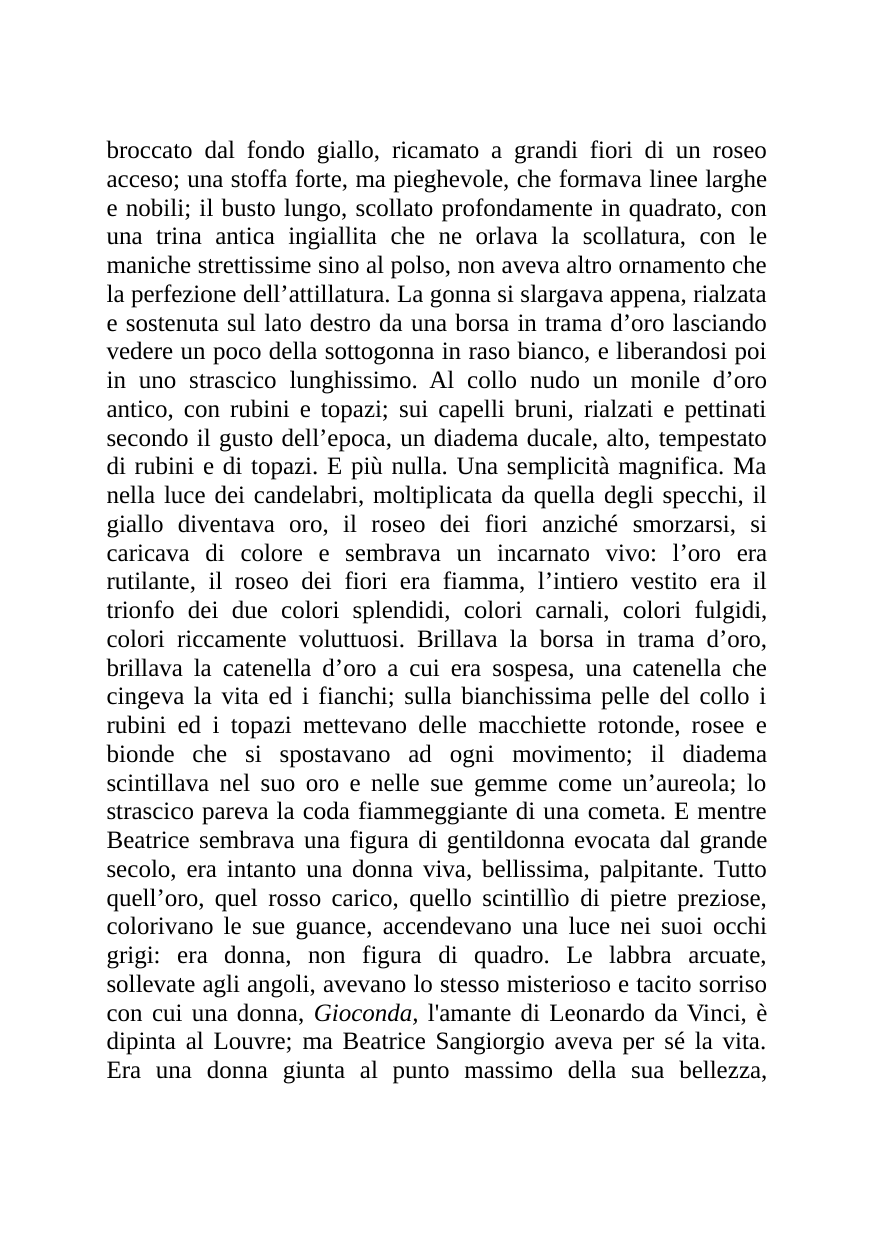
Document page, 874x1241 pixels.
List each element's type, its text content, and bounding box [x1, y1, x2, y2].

text broccato dal fondo giallo, ricamato a grandi fiori di un roseo acceso; una stoffa forte, ma pieghevole, che formava linee larghe e nobili; il busto lungo, scollato profondamente in quadrato, con una trina antica ingiallita che ne orlava la scollatura, con le maniche strettissime sino al polso, non aveva altro ornamento che la perfezione dell’attillatura. La gonna si slargava appena, rialzata e sostenuta sul lato destro da una borsa in trama d’oro lasciando vedere un poco della sottogonna in raso bianco, e liberandosi poi in uno strascico lunghissimo. Al collo nudo un monile d’oro antico, con rubini e topazi; sui capelli bruni, rialzati e pettinati secondo il gusto dell’epoca, un diadema ducale, alto, tempestato di rubini e di topazi. E più nulla. Una semplicità magnifica. Ma nella luce dei candelabri, moltiplicata da quella degli specchi, il giallo diventava oro, il roseo dei fiori anziché smorzarsi, si caricava di colore e sembrava un incarnato vivo: l’oro era rutilante, il roseo dei fiori era fiamma, l’intiero vestito era il trionfo dei due colori splendidi, colori carnali, colori fulgidi, colori riccamente voluttuosi. Brillava la borsa in trama d’oro, brillava la catenella d’oro a cui era sospesa, una catenella che cingeva la vita ed i fianchi; sulla bianchissima pelle del collo i rubini ed i topazi mettevano delle macchiette rotonde, rosee e bionde che si spostavano ad ogni movimento; il diadema scintillava nel suo oro e nelle sue gemme come un’aureola; lo strascico pareva la coda fiammeggiante di una cometa. E mentre Beatrice sembrava una figura di gentildonna evocata dal grande secolo, era intanto una donna viva, bellissima, palpitante. Tutto quell’oro, quel rosso carico, quello scintillìo di pietre preziose, colorivano le sue guance, accendevano una luce nei suoi occhi grigi: era donna, non figura di quadro. Le labbra arcuate, sollevate agli angoli, avevano lo stesso misterioso e tacito sorriso con cui una donna, Gioconda, l'amante di Leonardo da Vinci, è dipinta al Louvre; ma Beatrice Sangiorgio aveva per sé la vita. Era una donna giunta al punto massimo della sua bellezza, [106, 135, 768, 1084]
